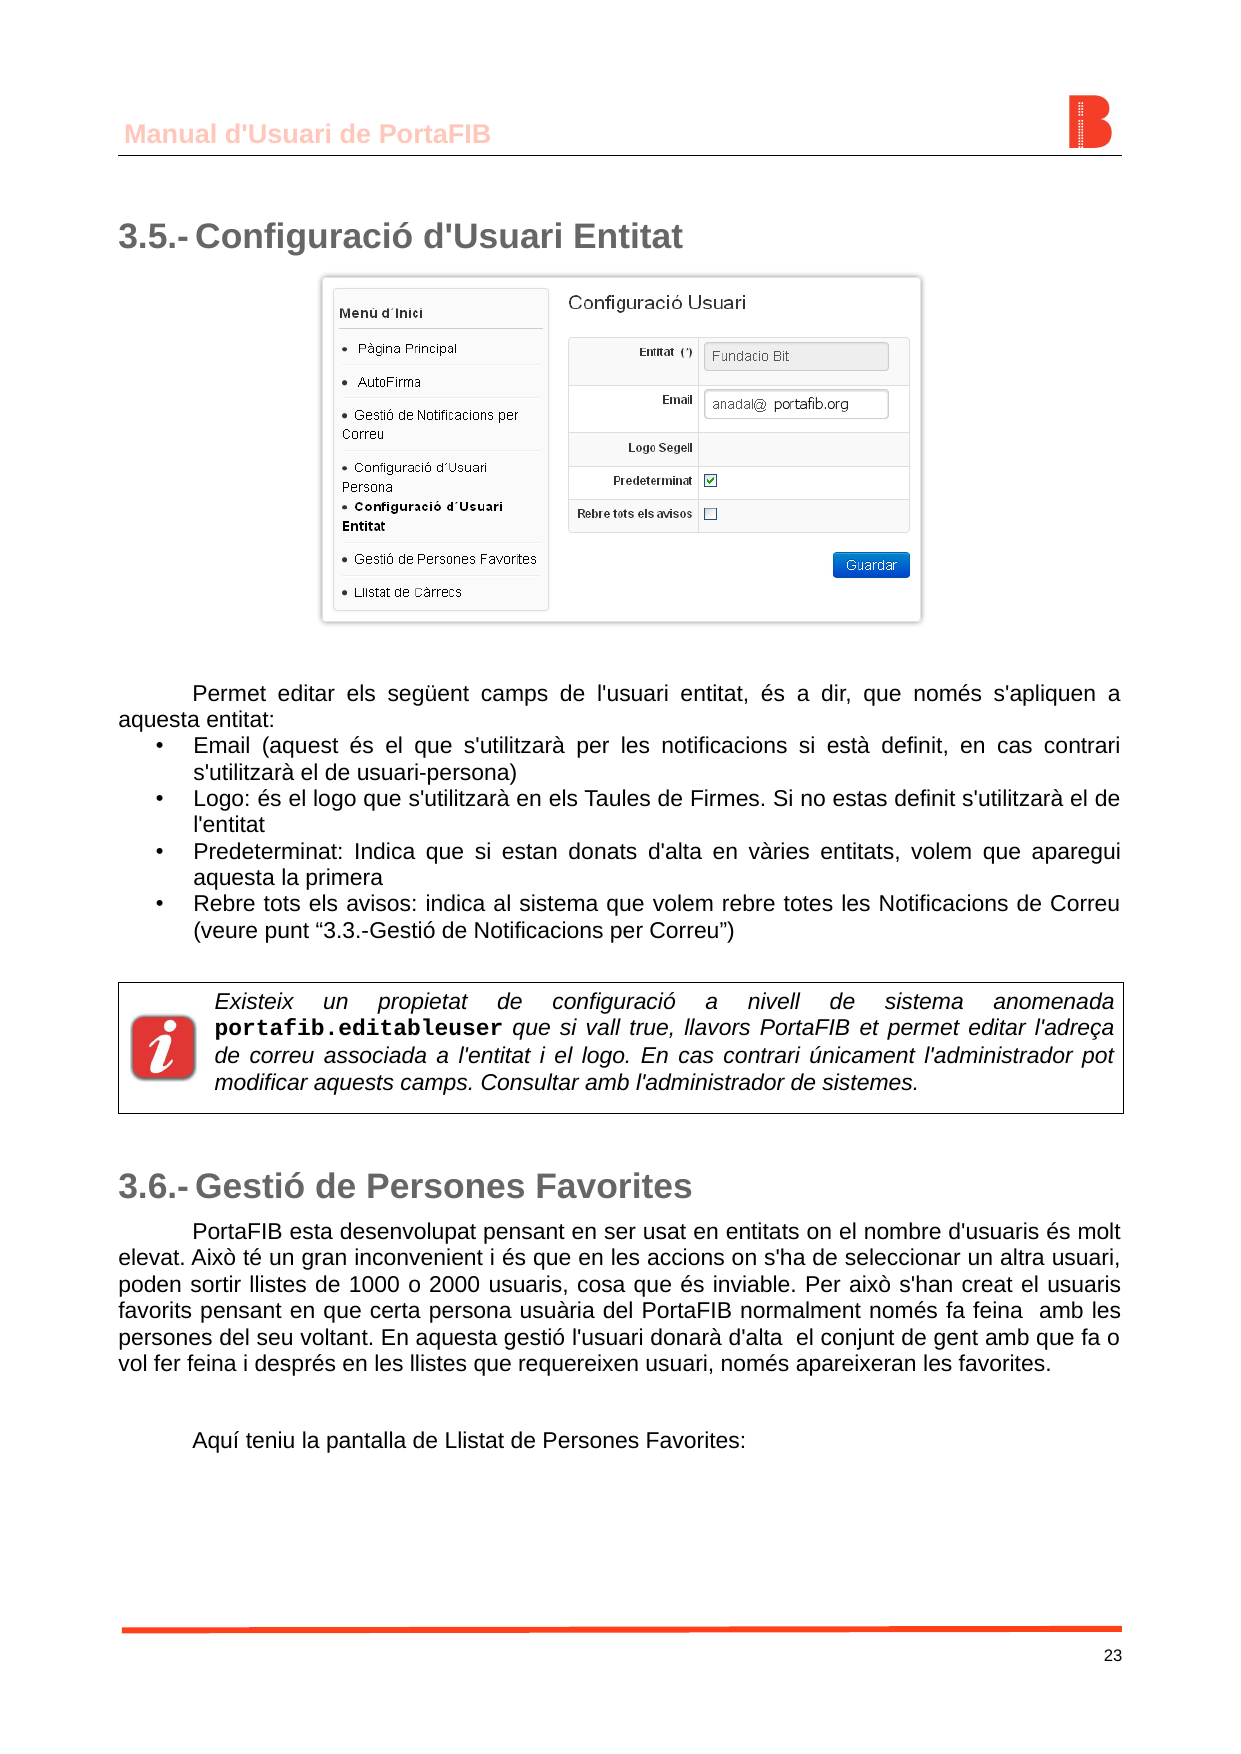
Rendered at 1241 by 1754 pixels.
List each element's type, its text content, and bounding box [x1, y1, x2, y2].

list Logo: és el logo que s'utilitzarà en els Taules de Firmes. Si no estas definit s'utilitzarà el de l'entitat [156, 785, 1122, 838]
text Aquí teniu la pantalla de Llistat de Persones Favorites: [118, 1427, 1122, 1454]
list Rebre tots els avisos: indica al sistema que volem rebre totes les Notificacions de Correu (veure punt “3.3.-Gestió de Notificacions per Correu”) [156, 890, 1122, 943]
picture [1063, 94, 1117, 150]
table_header Existeix un propietat de configuració a nivell de sistema anomenada portafib.editableuser que si vall true, llavors PortaFIB et permet editar l'adreça de correu associada a l'entitat i el logo. En cas contrari únicament l'administrador pot modificar aquests camps. Consultar amb l'administrador de sistemes. [209, 983, 1123, 1113]
subtitle Configuració d'Usuari Entitat [118, 216, 1122, 256]
list Predeterminat: Indica que si estan donats d'alta en vàries entitats, volem que aparegui aquesta la primera [156, 838, 1122, 890]
subtitle Gestió de Persones Favorites [118, 1165, 1122, 1206]
text PortaFIB esta desenvolupat pensant en ser usat en entitats on el nombre d'usuaris és molt elevat. Això té un gran inconvenient i és que en les accions on s'ha de seleccionar un altra usuari, poden sortir llistes de 1000 o 2000 usuaris, cosa que és inviable. Per això s'han creat el usuaris favorits pensant en que certa persona usuària del PortaFIB normalment només fa feina amb les persones del seu voltant. En aquesta gestió l'usuari donarà d'alta el conjunt de gent amb que fa o vol fer feina i després en les llistes que requereixen usuari, només apareixeran les favorites. [118, 1218, 1122, 1376]
picture [313, 268, 927, 629]
list Email (aquest és el que s'utilitzarà per les notificacions si està definit, en cas contrari s'utilitzarà el de usuari-persona) [156, 732, 1122, 785]
table_header [119, 983, 209, 1113]
text Permet editar els següent camps de l'usuari entitat, és a dir, que només s'apliquen a aquesta entitat: [118, 679, 1122, 732]
picture [129, 1013, 198, 1082]
